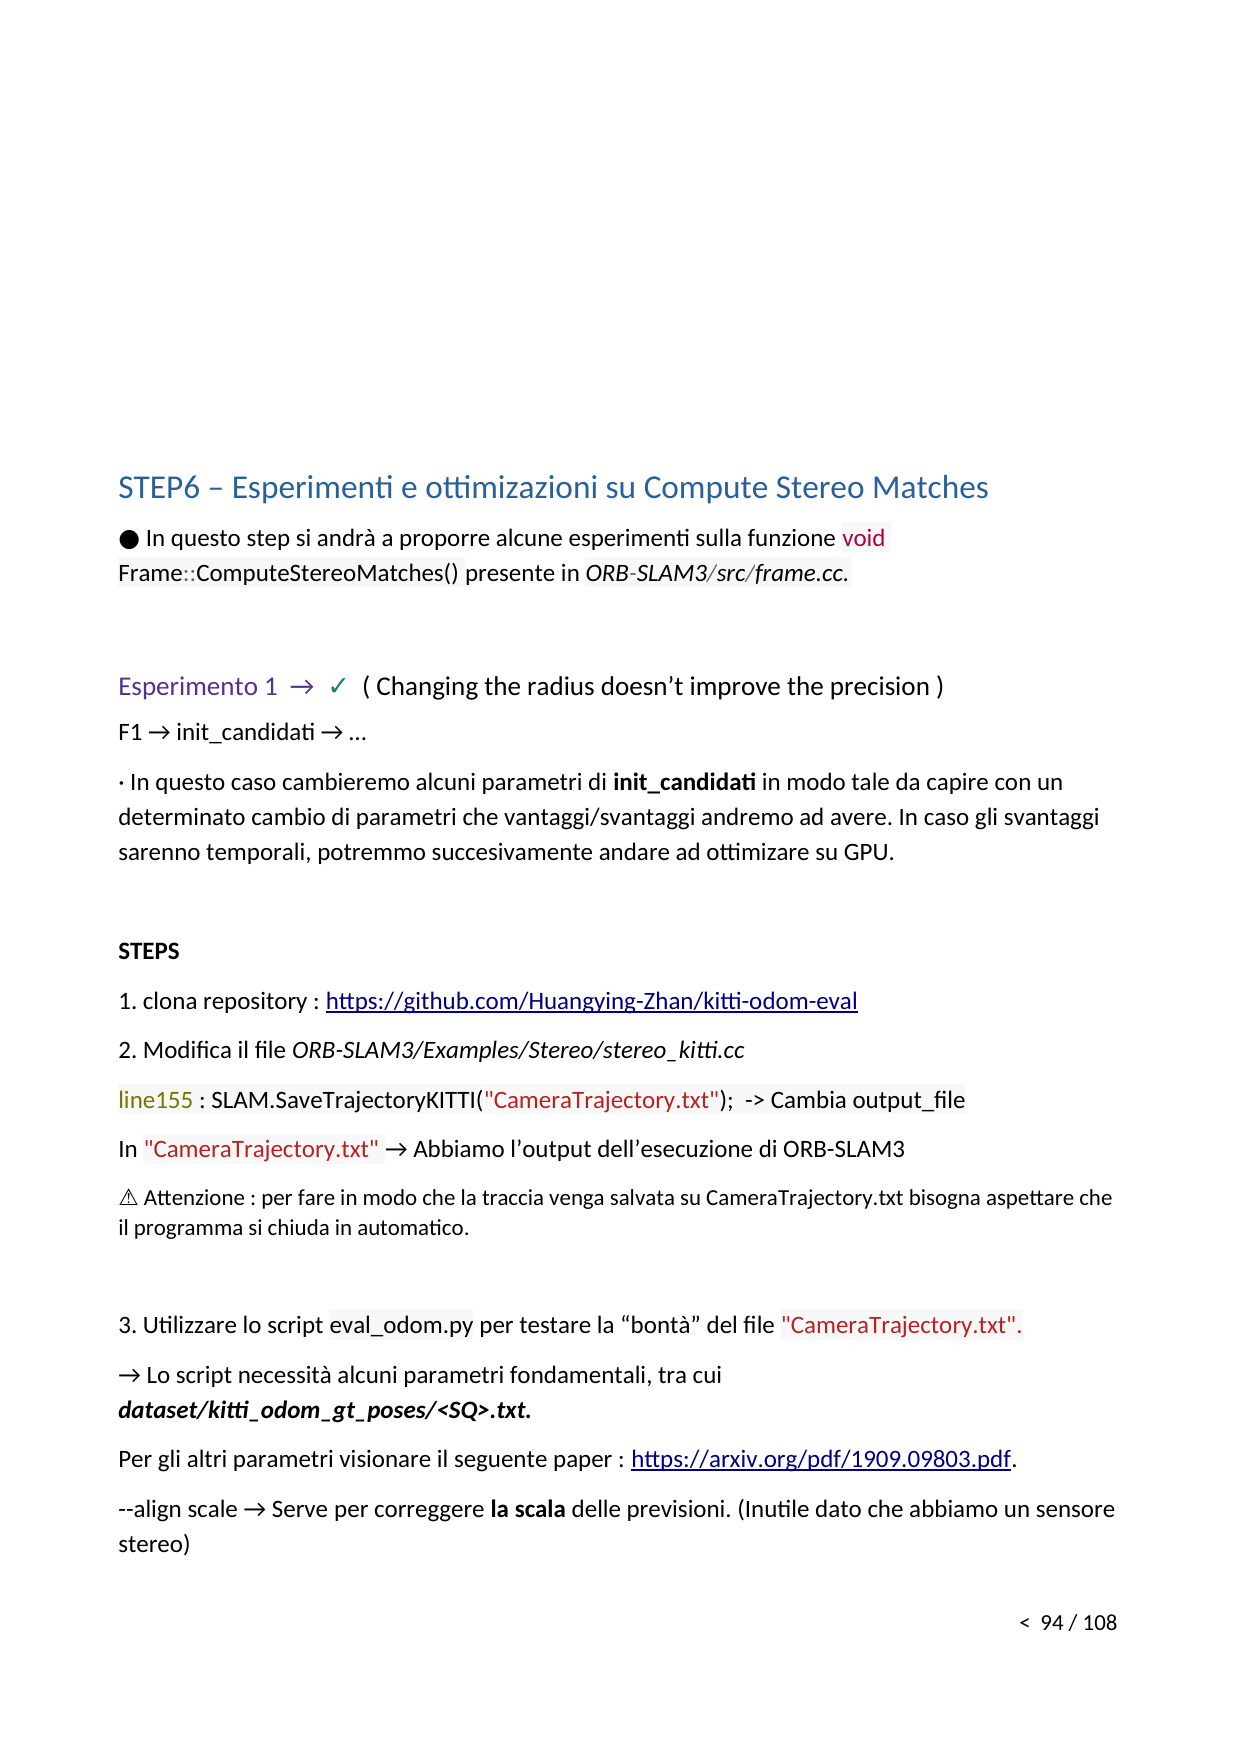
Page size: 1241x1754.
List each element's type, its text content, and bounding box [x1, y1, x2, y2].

text STEPS [118, 935, 1122, 966]
text · In questo caso cambieremo alcuni parametri di init_candidati in modo tale da capire con un determinato cambio di parametri che vantaggi/svantaggi andremo ad avere. In caso gli svantaggi sarenno temporali, potremmo succesivamente andare ad ottimizare su GPU. [118, 766, 1122, 867]
text → Lo script necessità alcuni parametri fondamentali, tra cui dataset/kitti_odom_gt_poses/<SQ>.txt. [118, 1359, 1122, 1424]
text In "CameraTrajectory.txt" → Abbiamo l’output dell’esecuzione di ORB-SLAM3 [118, 1133, 1122, 1164]
text Per gli altri parametri visionare il seguente paper : https://arxiv.org/pdf/1909.09803.pdf. [118, 1443, 1122, 1474]
text F1 → init_candidati → … [118, 716, 1122, 747]
subtitle STEP6 – Esperimenti e ottimizazioni su Compute Stereo Matches [118, 466, 1122, 507]
text 3. Utilizzare lo script eval_odom.py per testare la “bontà” del file "CameraTrajectory.txt". [118, 1309, 1122, 1340]
text ● In questo step si andrà a proporre alcune esperimenti sulla funzione void Frame::ComputeStereoMatches() presente in ORB-SLAM3/src/frame.cc. [118, 522, 1122, 587]
text ⚠ Attenzione : per fare in modo che la traccia venga salvata su CameraTrajectory.txt bisogna aspettare che il programma si chiuda in automatico. [118, 1183, 1122, 1241]
subtitle Esperimento 1 → ✓ ( Changing the radius doesn’t improve the precision ) [118, 669, 1122, 702]
text --align scale → Serve per correggere la scala delle previsioni. (Inutile dato che abbiamo un sensore stereo) [118, 1493, 1122, 1558]
text 2. Modifica il file ORB-SLAM3/Examples/Stereo/stereo_kitti.cc [118, 1034, 1122, 1065]
text 1. clona repository : https://github.com/Huangying-Zhan/kitti-odom-eval [118, 985, 1122, 1015]
text line155 : SLAM.SaveTrajectoryKITTI("CameraTrajectory.txt"); -> Cambia output_file [118, 1084, 1122, 1114]
